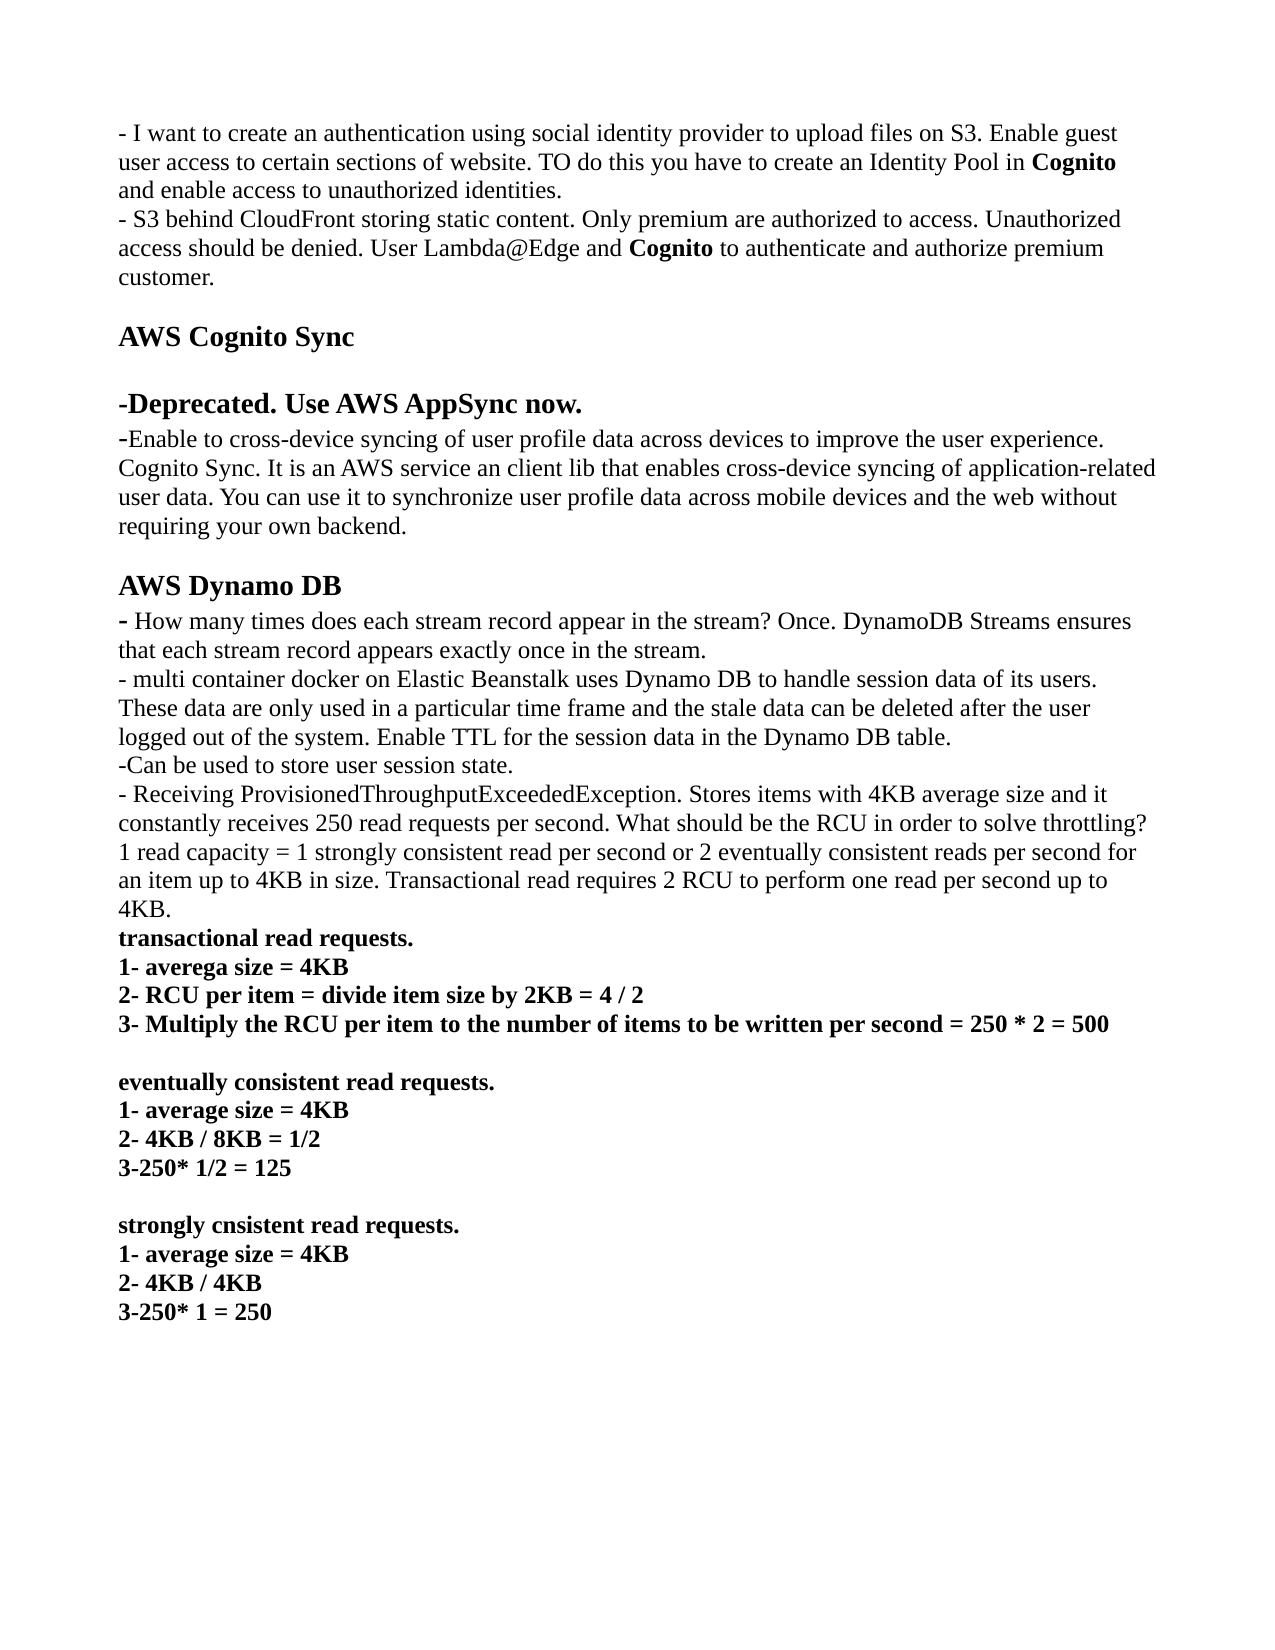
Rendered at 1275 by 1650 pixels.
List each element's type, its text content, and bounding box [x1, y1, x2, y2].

text 3-250* 1 = 250 [118, 1297, 1157, 1326]
text - S3 behind CloudFront storing static content. Only premium are authorized to access. Unauthorized access should be denied. User Lambda@Edge and Cognito to authenticate and authorize premium customer. [118, 204, 1157, 291]
text - How many times does each stream record appear in the stream? Once. DynamoDB Streams ensures that each stream record appears exactly once in the stream. [118, 602, 1157, 664]
text 2- RCU per item = divide item size by 2KB = 4 / 2 [118, 981, 1157, 1009]
text 2- 4KB / 8KB = 1/2 [118, 1124, 1157, 1153]
text strongly cnsistent read requests. [118, 1211, 1157, 1239]
text -Deprecated. Use AWS AppSync now. [118, 386, 1157, 420]
text eventually consistent read requests. [118, 1067, 1157, 1096]
text transactional read requests. [118, 923, 1157, 952]
text AWS Cognito Sync [118, 319, 1157, 353]
text - Receiving ProvisionedThroughputExceededException. Stores items with 4KB average size and it constantly receives 250 read requests per second. What should be the RCU in order to solve throttling? [118, 779, 1157, 837]
text 3-250* 1/2 = 125 [118, 1153, 1157, 1182]
text 1- average size = 4KB [118, 1239, 1157, 1268]
text -Enable to cross-device syncing of user profile data across devices to improve the user experience. Cognito Sync. It is an AWS service an client lib that enables cross-device syncing of application-related user data. You can use it to synchronize user profile data across mobile devices and the web without requiring your own backend. [118, 420, 1157, 540]
text AWS Dynamo DB [118, 568, 1157, 602]
text 1- averega size = 4KB [118, 952, 1157, 981]
text 2- 4KB / 4KB [118, 1268, 1157, 1297]
text 3- Multiply the RCU per item to the number of items to be written per second = 250 * 2 = 500 [118, 1009, 1157, 1038]
text - I want to create an authentication using social identity provider to upload files on S3. Enable guest user access to certain sections of website. TO do this you have to create an Identity Pool in Cognito and enable access to unauthorized identities. [118, 118, 1157, 204]
text -Can be used to store user session state. [118, 751, 1157, 779]
text 1 read capacity = 1 strongly consistent read per second or 2 eventually consistent reads per second for an item up to 4KB in size. Transactional read requires 2 RCU to perform one read per second up to 4KB. [118, 837, 1157, 923]
text - multi container docker on Elastic Beanstalk uses Dynamo DB to handle session data of its users. These data are only used in a particular time frame and the stale data can be deleted after the user logged out of the system. Enable TTL for the session data in the Dynamo DB table. [118, 664, 1157, 751]
text 1- average size = 4KB [118, 1096, 1157, 1124]
